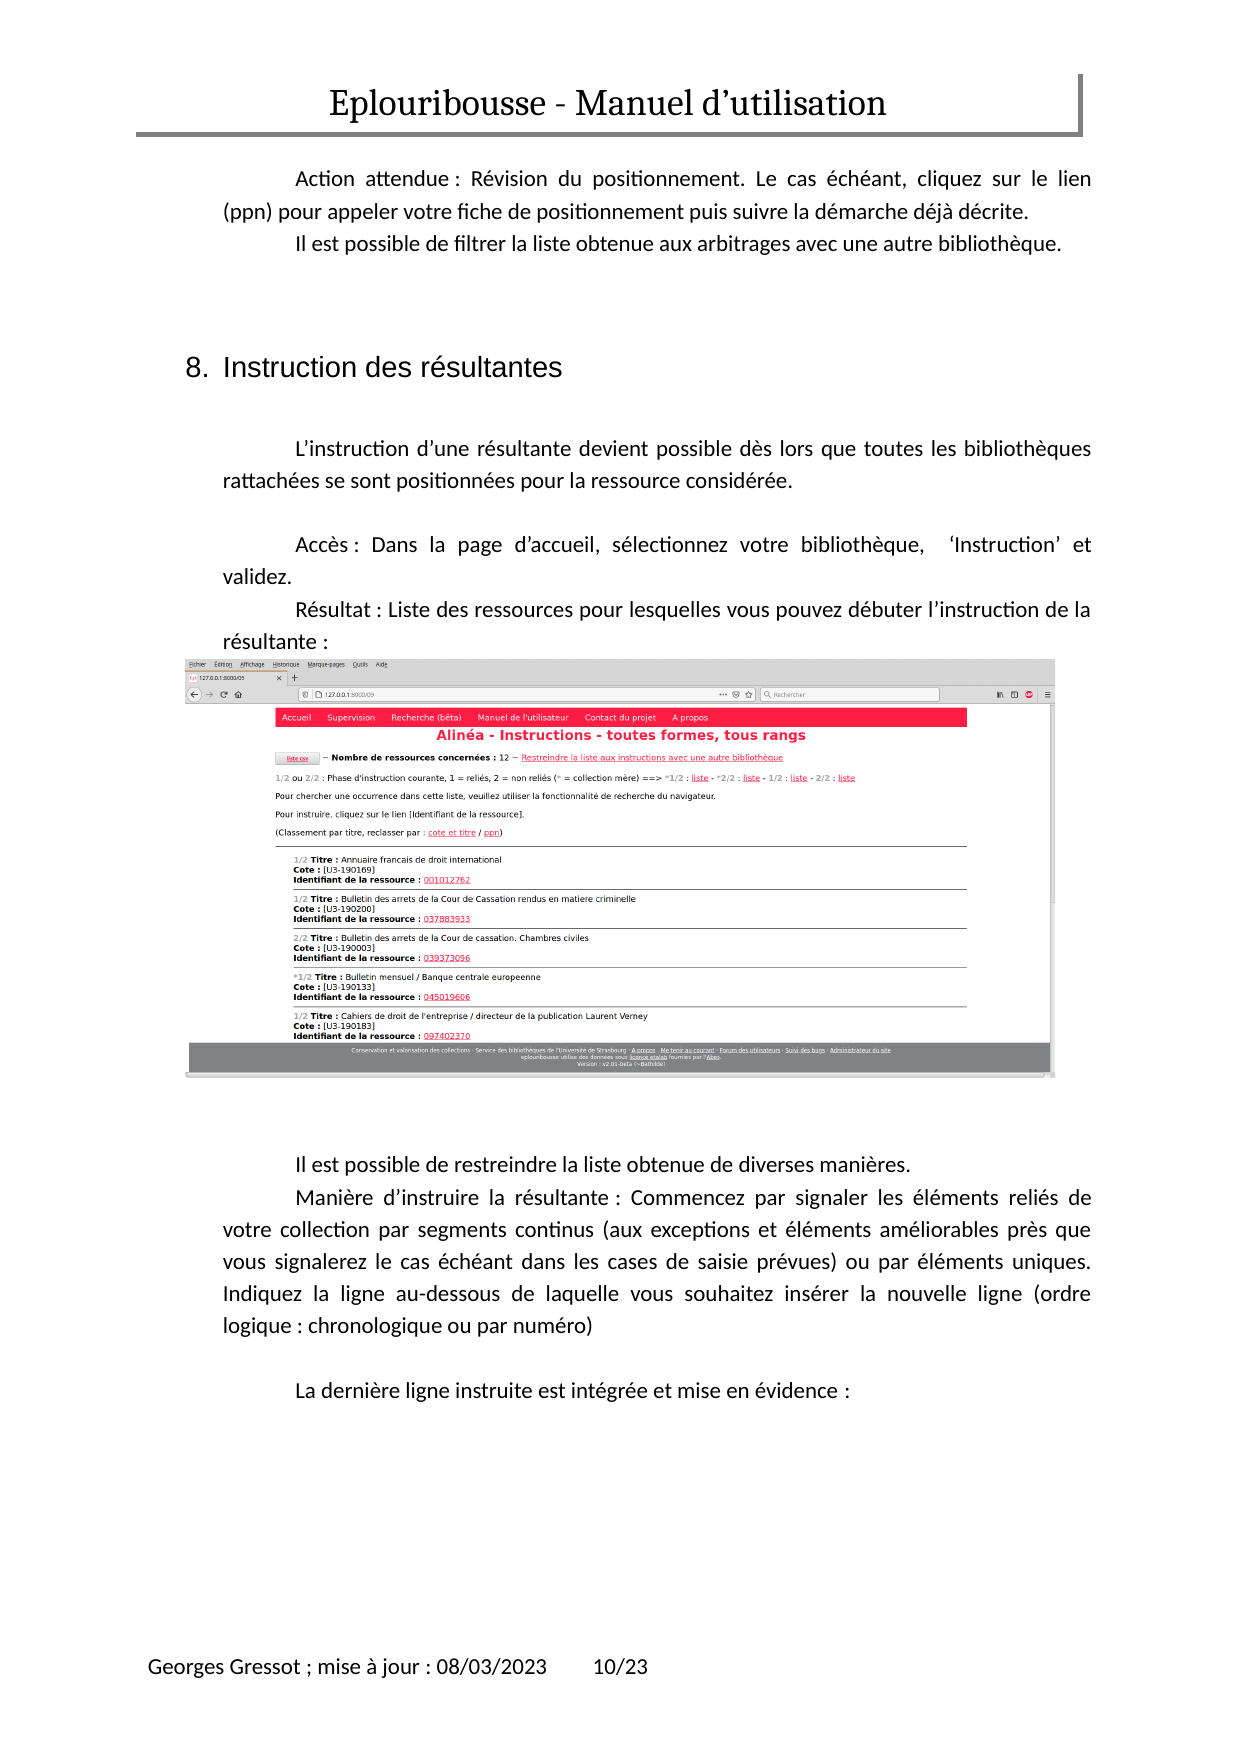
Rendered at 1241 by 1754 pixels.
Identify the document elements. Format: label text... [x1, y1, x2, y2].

list L’instruction d’une résultante devient possible dès lors que toutes les bibliothèques rattachées se sont positionnées pour la ressource considérée. [223, 434, 1093, 494]
list Action attendue : Révision du positionnement. Le cas échéant, cliquez sur le lien (ppn) pour appeler votre fiche de positionnement puis suivre la démarche déjà décrite. [223, 164, 1093, 225]
picture [185, 659, 1055, 1078]
list Manière d’instruire la résultante : Commencez par signaler les éléments reliés de votre collection par segments continus (aux exceptions et éléments améliorables près que vous signalerez le cas échéant dans les cases de saisie prévues) ou par éléments uniques. Indiquez la ligne au-dessous de laquelle vous souhaitez insérer la nouvelle ligne (ordre logique : chronologique ou par numéro) [223, 1183, 1093, 1339]
list La dernière ligne instruite est intégrée et mise en évidence : [223, 1376, 1093, 1404]
list Accès : Dans la page d’accueil, sélectionnez votre bibliothèque, ‘Instruction’ et validez. [223, 530, 1093, 591]
list Résultat : Liste des ressources pour lesquelles vous pouvez débuter l’instruction de la résultante : [223, 595, 1093, 655]
subtitle Instruction des résultantes [185, 351, 1093, 384]
list Il est possible de filtrer la liste obtenue aux arbitrages avec une autre bibliothèque. [223, 229, 1093, 257]
list Il est possible de restreindre la liste obtenue de diverses manières. [223, 1150, 1093, 1178]
